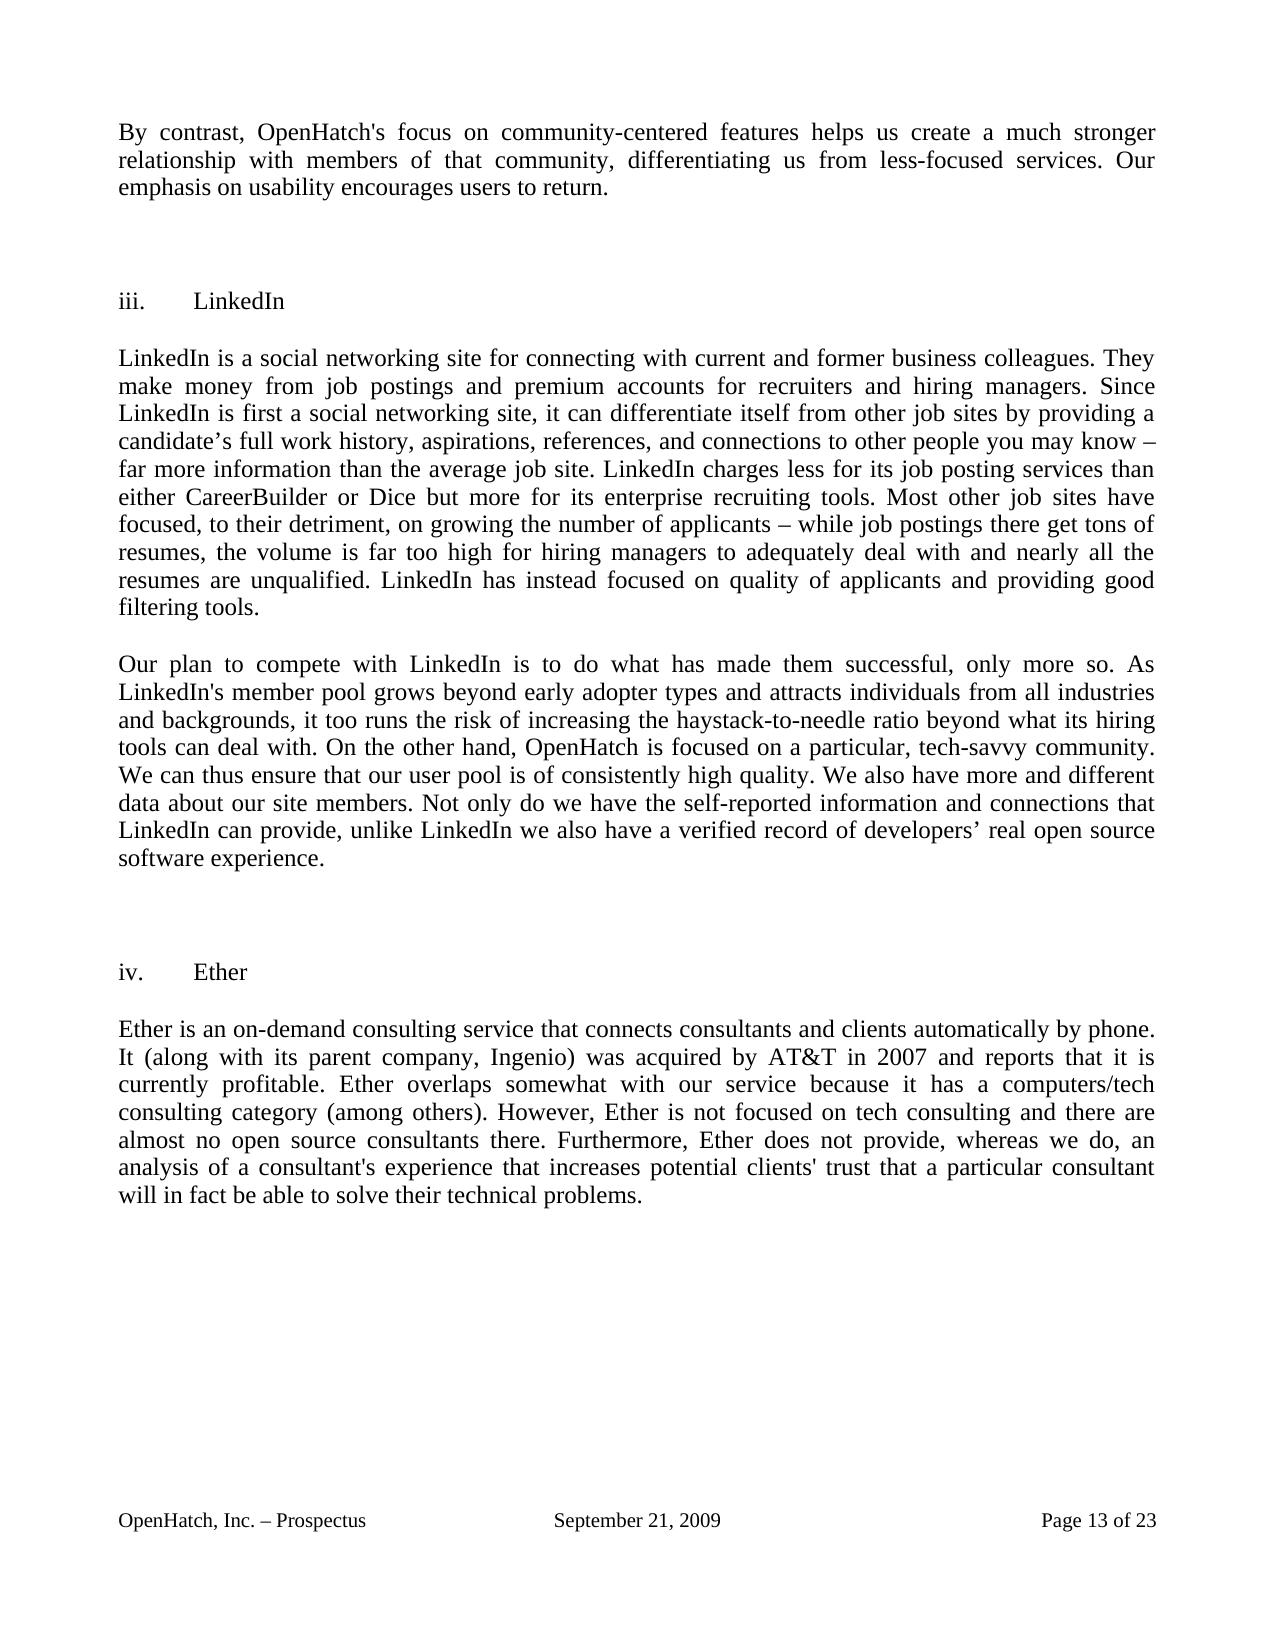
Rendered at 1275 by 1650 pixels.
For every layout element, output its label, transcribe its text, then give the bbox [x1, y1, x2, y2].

list LinkedIn [118, 287, 1156, 315]
text LinkedIn is a social networking site for connecting with current and former business colleagues. They make money from job postings and premium accounts for recruiters and hiring managers. Since LinkedIn is first a social networking site, it can differentiate itself from other job sites by providing a candidate’s full work history, aspirations, references, and connections to other people you may know – far more information than the average job site. LinkedIn charges less for its job posting services than either CareerBuilder or Dice but more for its enterprise recruiting tools. Most other job sites have focused, to their detriment, on growing the number of applicants – while job postings there get tons of resumes, the volume is far too high for hiring managers to adequately deal with and nearly all the resumes are unqualified. LinkedIn has instead focused on quality of applicants and providing good filtering tools. [118, 344, 1156, 621]
text By contrast, OpenHatch's focus on community-centered features helps us create a much stronger relationship with members of that community, differentiating us from less-focused services. Our emphasis on usability encourages users to return. [118, 118, 1156, 201]
text Our plan to compete with LinkedIn is to do what has made them successful, only more so. As LinkedIn's member pool grows beyond early adopter types and attracts individuals from all industries and backgrounds, it too runs the risk of increasing the haystack-to-needle ratio beyond what its hiring tools can deal with. On the other hand, OpenHatch is focused on a particular, tech-savvy community. We can thus ensure that our user pool is of consistently high quality. We also have more and different data about our site members. Not only do we have the self-reported information and connections that LinkedIn can provide, unlike LinkedIn we also have a verified record of developers’ real open source software experience. [118, 650, 1156, 872]
text Ether is an on-demand consulting service that connects consultants and clients automatically by phone. It (along with its parent company, Ingenio) was acquired by AT&T in 2007 and reports that it is currently profitable. Ether overlaps somewhat with our service because it has a computers/tech consulting category (among others). However, Ether is not focused on tech consulting and there are almost no open source consultants there. Furthermore, Ether does not provide, whereas we do, an analysis of a consultant's experience that increases potential clients' trust that a particular consultant will in fact be able to solve their technical problems. [118, 1015, 1156, 1209]
list Ether [118, 958, 1156, 986]
